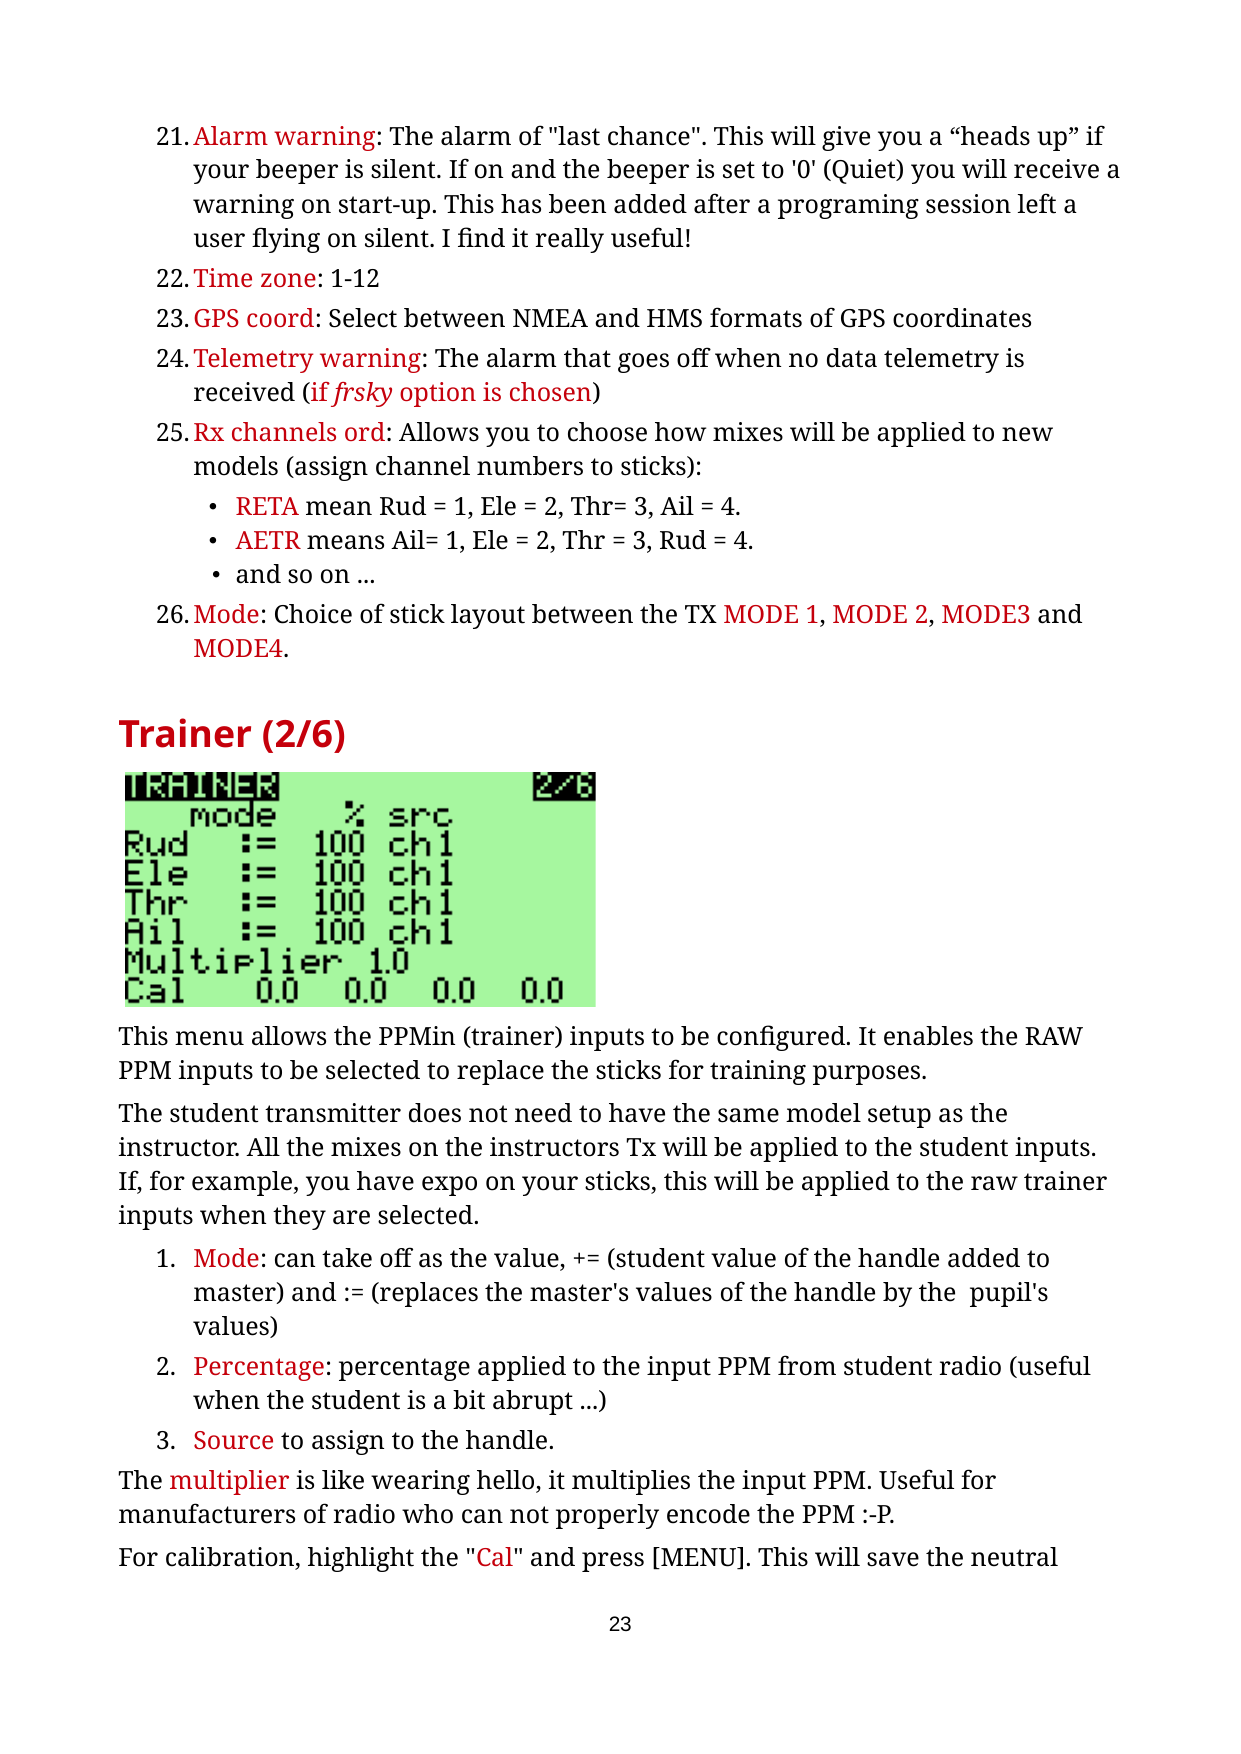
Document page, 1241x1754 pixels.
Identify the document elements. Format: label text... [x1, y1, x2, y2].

list Rx channels ord: Allows you to choose how mixes will be applied to new models (assign channel numbers to sticks): [156, 414, 1122, 482]
text The student transmitter does not need to have the same model setup as the instructor. All the mixes on the instructors Tx will be applied to the student inputs. If, for example, you have expo on your sticks, this will be applied to the raw trainer inputs when they are selected. [118, 1095, 1122, 1231]
subtitle Trainer (2/6) [118, 707, 1122, 758]
list Source to assign to the handle. [156, 1422, 1122, 1457]
list and so on ... [212, 557, 1122, 591]
text The multiplier is like wearing hello, it multiplies the input PPM. Useful for manufacturers of radio who can not properly encode the PPM :-P. [118, 1462, 1122, 1531]
list AETR means Ail= 1, Ele = 2, Thr = 3, Rud = 4. [209, 522, 1122, 557]
list RETA mean Rud = 1, Ele = 2, Thr= 3, Ail = 4. [209, 488, 1122, 522]
list Telemetry warning: The alarm that goes off when no data telemetry is received (if frsky option is chosen) [156, 340, 1122, 408]
list GPS coord: Select between NMEA and HMS formats of GPS coordinates [156, 300, 1122, 334]
list Mode: Choice of stick layout between the TX MODE 1, MODE 2, MODE3 and MODE4. [156, 597, 1122, 665]
list Alarm warning: The alarm of "last chance". This will give you a “heads up” if your beeper is silent. If on and the beeper is set to '0' (Quiet) you will receive a warning on start-up. This has been added after a programing session left a user flying on silent. I find it really useful! [156, 118, 1122, 254]
list Percentage: percentage applied to the input PPM from student radio (useful when the student is a bit abrupt ...) [156, 1348, 1122, 1417]
picture [125, 772, 596, 1007]
list Time zone: 1-12 [156, 260, 1122, 294]
text This menu allows the PPMin (trainer) inputs to be configured. It enables the RAW PPM inputs to be selected to replace the sticks for training purposes. [118, 1007, 1122, 1086]
text For calibration, highlight the "Cal" and press [MENU]. This will save the neutral [118, 1539, 1122, 1573]
list Mode: can take off as the value, += (student value of the handle added to master) and := (replaces the master's values ​​of the handle by the pupil's values) [156, 1240, 1122, 1342]
